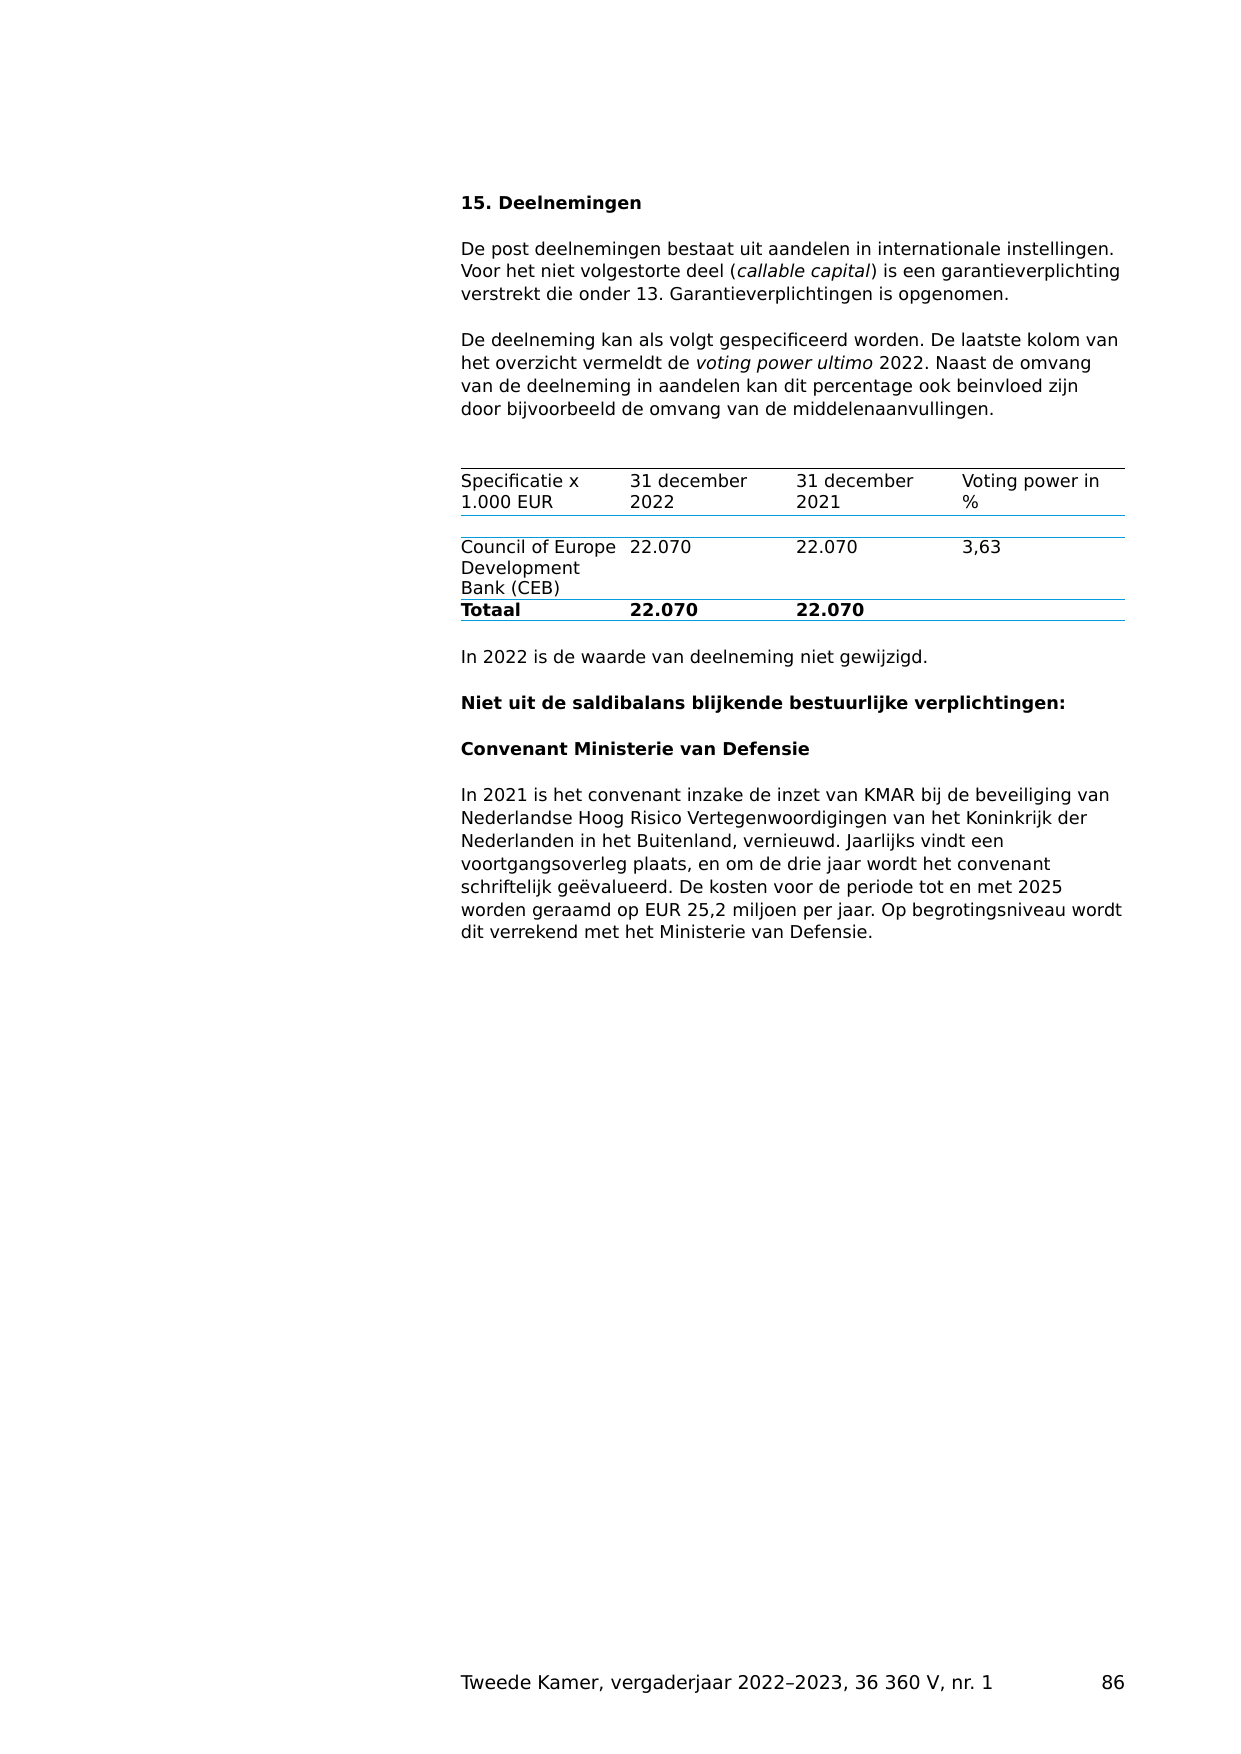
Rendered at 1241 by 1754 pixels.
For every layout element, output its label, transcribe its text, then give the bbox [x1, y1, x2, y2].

text Convenant Ministerie van Defensie [461, 737, 1125, 760]
table_cell 22.070 [627, 600, 793, 620]
text Niet uit de saldibalans blijkende bestuurlijke verplichtingen: [461, 691, 1125, 714]
table_header Tabel 43 Deelnemingen (debet 22.070 x EUR 1.000) [461, 443, 1125, 468]
table_cell [627, 516, 793, 537]
table_cell 31 december 2021 [793, 469, 959, 515]
table_cell [461, 516, 627, 537]
table_cell 22.070 [627, 538, 793, 599]
text In 2022 is de waarde van deelneming niet gewijzigd. [461, 646, 1125, 668]
table_cell Council of Europe Development Bank (CEB) [461, 538, 627, 599]
table_cell [793, 516, 959, 537]
text In 2021 is het convenant inzake de inzet van KMAR bij de beveiliging van Nederlandse Hoog Risico Vertegenwoordigingen van het Koninkrijk der Nederlanden in het Buitenland, vernieuwd. Jaarlijks vindt een voortgangsoverleg plaats, en om de drie jaar wordt het convenant schriftelijk geëvalueerd. De kosten voor de periode tot en met 2025 worden geraamd op EUR 25,2 miljoen per jaar. Op begrotingsniveau wordt dit verrekend met het Ministerie van Defensie. [461, 783, 1125, 943]
table_cell 22.070 [793, 538, 959, 599]
table_cell 31 december 2022 [627, 469, 793, 515]
table_cell Totaal [461, 600, 627, 620]
table_cell Voting power in % [959, 469, 1125, 515]
table_cell [959, 600, 1125, 620]
table_cell [959, 516, 1125, 537]
text De post deelnemingen bestaat uit aandelen in internationale instellingen. Voor het niet volgestorte deel (callable capital) is een garantieverplichting verstrekt die onder 13. Garantieverplichtingen is opgenomen. [461, 237, 1125, 305]
table_cell 3,63 [959, 538, 1125, 599]
text 15. Deelnemingen [461, 191, 1125, 214]
text De deelneming kan als volgt gespecificeerd worden. De laatste kolom van het overzicht vermeldt de voting power ultimo 2022. Naast de omvang van de deelneming in aandelen kan dit percentage ook beinvloed zijn door bijvoorbeeld de omvang van de middelenaanvullingen. [461, 328, 1125, 420]
table_cell 22.070 [793, 600, 959, 620]
table_cell Specificatie x 1.000 EUR [461, 469, 627, 515]
